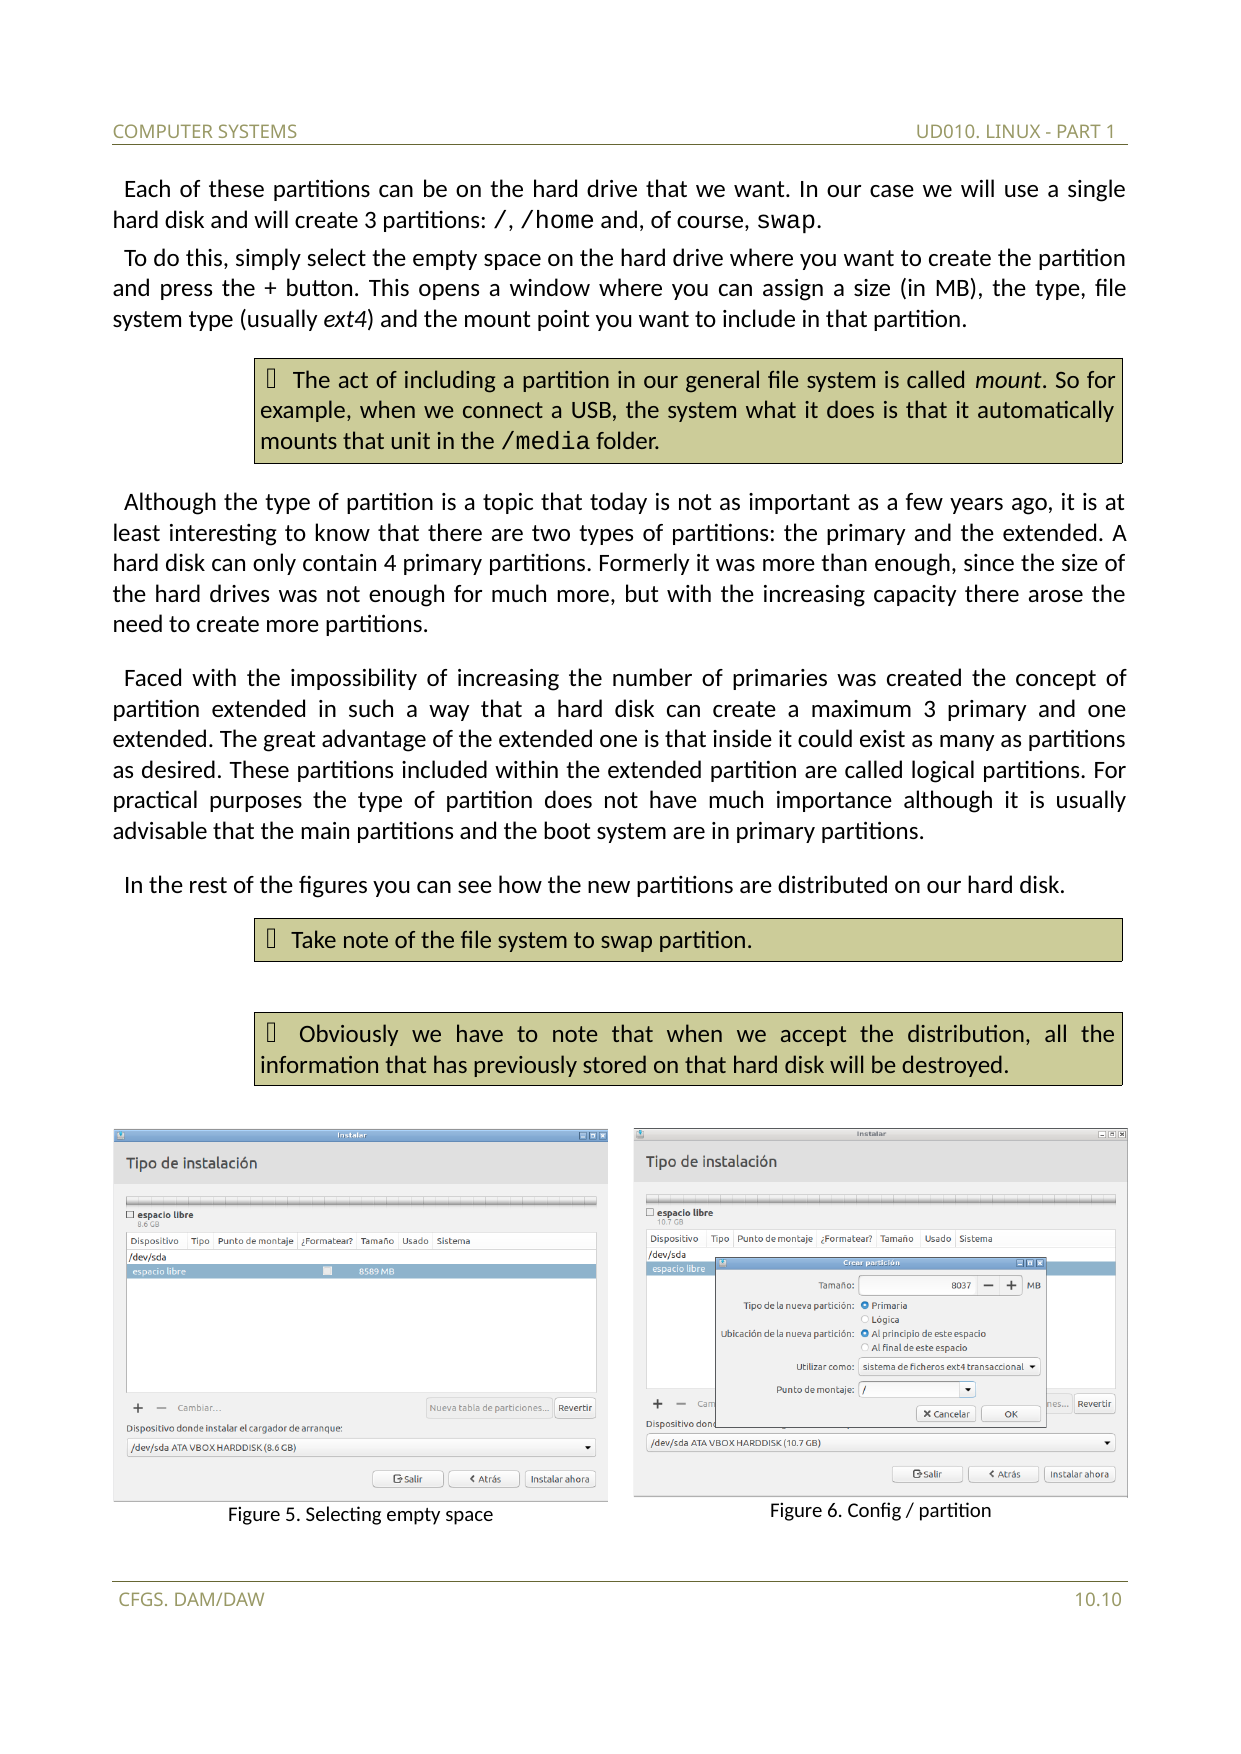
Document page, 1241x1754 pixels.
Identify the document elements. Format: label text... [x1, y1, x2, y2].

text Figure 5. Selecting empty space [114, 1502, 608, 1527]
text Although the type of partition is a topic that today is not as important as a few years ago, it is at least interesting to know that there are two types of partitions: the primary and the extended. A hard disk can only contain 4 primary partitions. Formerly it was more than enough, since the size of the hard drives was not enough for much more, but with the increasing capacity there arose the need to create more partitions. [112, 486, 1128, 639]
text Figure 6. Config / partition [634, 1498, 1128, 1523]
picture [633, 1128, 1128, 1498]
text In the rest of the figures you can see how the new partitions are distributed on our hard disk. [112, 869, 1128, 900]
text  Take note of the file system to swap partition. [255, 919, 1122, 961]
text  Obviously we have to note that when we accept the distribution, all the information that has previously stored on that hard disk will be destroyed. [255, 1013, 1122, 1085]
text Faced with the impossibility of increasing the number of primaries was created the concept of partition extended in such a way that a hard disk can create a maximum 3 primary and one extended. The great advantage of the extended one is that inside it could exist as many as partitions as desired. These partitions included within the extended partition are called logical partitions. For practical purposes the type of partition does not have much importance although it is usually advisable that the main partitions and the boot system are in primary partitions. [112, 663, 1128, 846]
text To do this, simply select the empty space on the hard drive where you want to create the partition and press the + button. This opens a window where you can assign a size (in MB), the type, file system type (usually ext4) and the mount point you want to include in that partition. [112, 242, 1128, 333]
picture [113, 1128, 608, 1502]
text Each of these partitions can be on the hard drive that we want. In our case we will use a single hard disk and will create 3 partitions: /, /home and, of course, swap. [112, 173, 1128, 236]
text  The act of including a partition in our general file system is called mount. So for example, when we connect a USB, the system what it does is that it automatically mounts that unit in the /media folder. [255, 359, 1122, 463]
